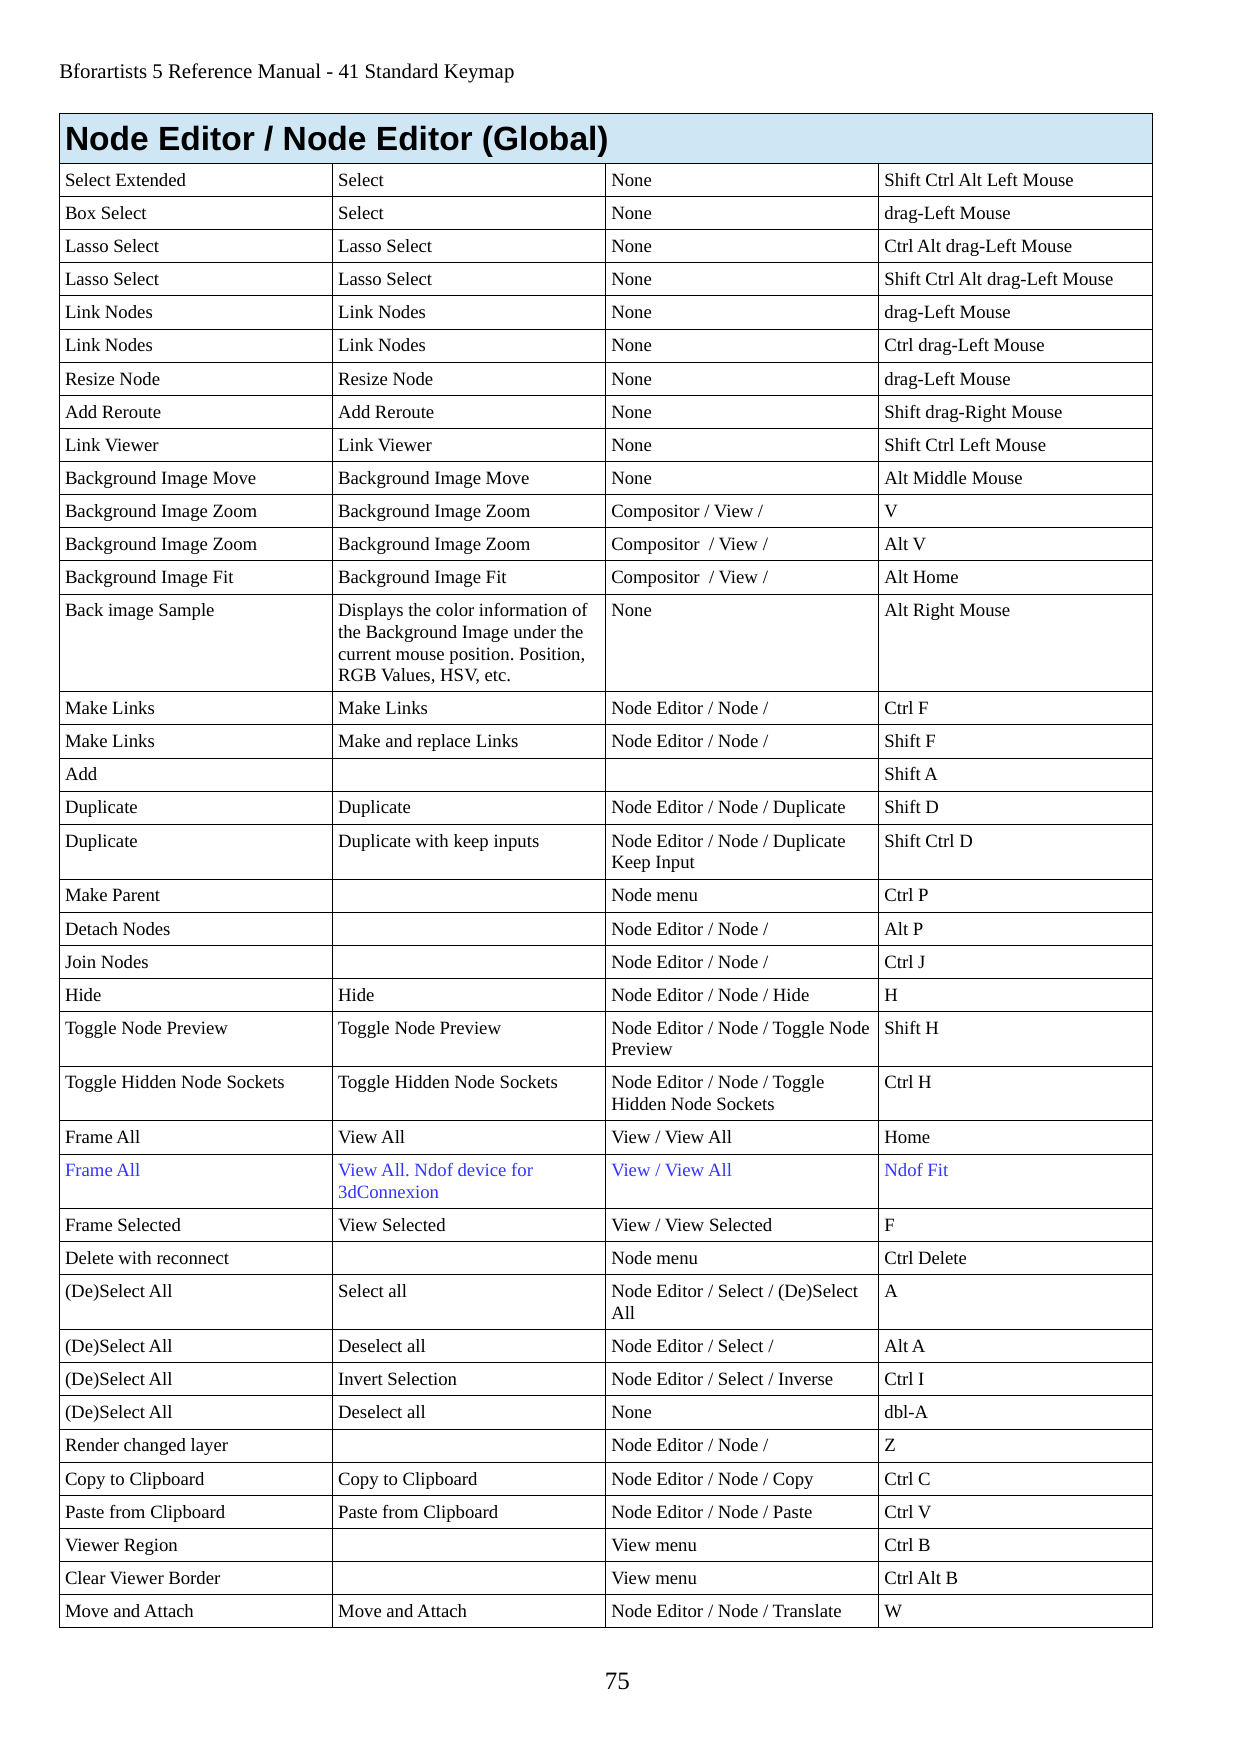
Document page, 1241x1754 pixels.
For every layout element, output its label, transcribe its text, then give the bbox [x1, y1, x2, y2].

table_cell Link Viewer [60, 429, 332, 461]
table_cell Resize Node [333, 363, 605, 395]
table_cell Background Image Zoom [333, 495, 605, 527]
table_cell None [606, 595, 878, 691]
table_cell None [606, 462, 878, 494]
table_cell Resize Node [60, 363, 332, 395]
table_cell Link Nodes [60, 296, 332, 328]
table_cell Select [333, 164, 605, 196]
table_cell None [606, 230, 878, 262]
table_cell drag-Left Mouse [879, 197, 1152, 229]
table_cell Lasso Select [60, 263, 332, 295]
table_cell Shift Ctrl Left Mouse [879, 429, 1152, 461]
table_cell View Selected [333, 1209, 605, 1241]
table_cell Compositor / View / [606, 561, 878, 593]
table_cell Link Nodes [60, 330, 332, 362]
table_cell None [606, 396, 878, 428]
table_cell View menu [606, 1562, 878, 1594]
table_cell Node Editor / Select / (De)Select All [606, 1275, 878, 1329]
table_cell Shift A [879, 759, 1152, 791]
table_cell Select Extended [60, 164, 332, 196]
table_cell Make Links [60, 692, 332, 724]
table_cell (De)Select All [60, 1330, 332, 1362]
table_cell Compositor / View / [606, 495, 878, 527]
table_cell Deselect all [333, 1330, 605, 1362]
table_cell Alt Right Mouse [879, 595, 1152, 691]
table_cell Ctrl F [879, 692, 1152, 724]
table_cell Make and replace Links [333, 725, 605, 757]
table_cell Z [879, 1430, 1152, 1462]
table_cell Hide [60, 979, 332, 1011]
table_cell Invert Selection [333, 1363, 605, 1395]
table_cell Node menu [606, 880, 878, 912]
table_cell Box Select [60, 197, 332, 229]
table_cell Make Links [60, 725, 332, 757]
table_cell Copy to Clipboard [333, 1463, 605, 1495]
table_cell Ctrl Alt drag-Left Mouse [879, 230, 1152, 262]
table_cell Add Reroute [333, 396, 605, 428]
table_cell None [606, 429, 878, 461]
table_cell Lasso Select [333, 263, 605, 295]
table_cell Ctrl H [879, 1067, 1152, 1120]
table_cell Select [333, 197, 605, 229]
table_cell Ndof Fit [879, 1155, 1152, 1208]
table_cell Shift Ctrl Alt Left Mouse [879, 164, 1152, 196]
table_cell Ctrl I [879, 1363, 1152, 1395]
table_cell None [606, 263, 878, 295]
table_cell Alt Middle Mouse [879, 462, 1152, 494]
table_cell Link Viewer [333, 429, 605, 461]
table_cell Alt A [879, 1330, 1152, 1362]
table_cell None [606, 164, 878, 196]
table_cell Paste from Clipboard [333, 1496, 605, 1528]
table_cell None [606, 363, 878, 395]
table_cell Viewer Region [60, 1529, 332, 1561]
table_cell Detach Nodes [60, 913, 332, 945]
table_cell Alt P [879, 913, 1152, 945]
table_header Node Editor / Node Editor (Global) [60, 114, 1152, 163]
table_cell Node Editor / Node / Toggle Node Preview [606, 1012, 878, 1066]
table_cell Ctrl B [879, 1529, 1152, 1561]
table_cell View / View Selected [606, 1209, 878, 1241]
table_cell View / View All [606, 1121, 878, 1153]
table_cell dbl-A [879, 1396, 1152, 1428]
table_cell Node Editor / Node / Copy [606, 1463, 878, 1495]
table_cell Background Image Move [333, 462, 605, 494]
table_cell Node Editor / Select / [606, 1330, 878, 1362]
table_cell View / View All [606, 1155, 878, 1208]
table_cell Ctrl P [879, 880, 1152, 912]
table_cell Add [60, 759, 332, 791]
table_cell None [606, 197, 878, 229]
table_cell Node Editor / Node / [606, 913, 878, 945]
table_cell H [879, 979, 1152, 1011]
table_cell Background Image Fit [333, 561, 605, 593]
table_cell (De)Select All [60, 1275, 332, 1329]
table_cell Background Image Zoom [333, 528, 605, 560]
table_cell [333, 913, 605, 945]
table_cell Node Editor / Node / Duplicate Keep Input [606, 825, 878, 878]
table_cell Move and Attach [60, 1595, 332, 1627]
table_cell drag-Left Mouse [879, 363, 1152, 395]
table_cell Shift Ctrl D [879, 825, 1152, 878]
table_cell Hide [333, 979, 605, 1011]
table_cell (De)Select All [60, 1363, 332, 1395]
table_cell Ctrl Alt B [879, 1562, 1152, 1594]
table_cell None [606, 1396, 878, 1428]
table_cell Add Reroute [60, 396, 332, 428]
table_cell Home [879, 1121, 1152, 1153]
table_cell Render changed layer [60, 1430, 332, 1462]
table_cell (De)Select All [60, 1396, 332, 1428]
table_cell [333, 1529, 605, 1561]
table_cell Toggle Node Preview [333, 1012, 605, 1066]
table_cell Duplicate [333, 792, 605, 824]
table_cell Duplicate [60, 825, 332, 878]
table_cell Deselect all [333, 1396, 605, 1428]
table_cell Make Parent [60, 880, 332, 912]
table_cell Ctrl V [879, 1496, 1152, 1528]
table_cell Node Editor / Node / Duplicate [606, 792, 878, 824]
table_cell Background Image Fit [60, 561, 332, 593]
table_cell Make Links [333, 692, 605, 724]
table_cell Lasso Select [333, 230, 605, 262]
table_cell Link Nodes [333, 330, 605, 362]
table_cell Node Editor / Node / [606, 946, 878, 978]
table_cell Lasso Select [60, 230, 332, 262]
table_cell Shift H [879, 1012, 1152, 1066]
table_cell None [606, 330, 878, 362]
table_cell Frame All [60, 1121, 332, 1153]
table_cell Move and Attach [333, 1595, 605, 1627]
table_cell A [879, 1275, 1152, 1329]
table_cell Shift D [879, 792, 1152, 824]
table_cell Frame All [60, 1155, 332, 1208]
table_cell Toggle Node Preview [60, 1012, 332, 1066]
table_cell Frame Selected [60, 1209, 332, 1241]
table_cell Node Editor / Node / [606, 1430, 878, 1462]
table_cell V [879, 495, 1152, 527]
table_cell drag-Left Mouse [879, 296, 1152, 328]
table_cell Ctrl C [879, 1463, 1152, 1495]
table_cell Select all [333, 1275, 605, 1329]
table_cell Paste from Clipboard [60, 1496, 332, 1528]
table_cell [333, 1562, 605, 1594]
table_cell Delete with reconnect [60, 1242, 332, 1274]
table_cell Shift F [879, 725, 1152, 757]
table_cell Node Editor / Node / [606, 692, 878, 724]
table_cell Toggle Hidden Node Sockets [333, 1067, 605, 1120]
table_cell [333, 880, 605, 912]
table_cell Node Editor / Node / Paste [606, 1496, 878, 1528]
table_cell Join Nodes [60, 946, 332, 978]
table_cell F [879, 1209, 1152, 1241]
table_cell Node Editor / Select / Inverse [606, 1363, 878, 1395]
table_cell Node Editor / Node / Toggle Hidden Node Sockets [606, 1067, 878, 1120]
table_cell Displays the color information of the Background Image under the current mouse position. Position, RGB Values, HSV, etc. [333, 595, 605, 691]
table_cell Alt Home [879, 561, 1152, 593]
table_cell [333, 759, 605, 791]
table_cell Shift drag-Right Mouse [879, 396, 1152, 428]
table_cell Node Editor / Node / Translate [606, 1595, 878, 1627]
table_cell [606, 759, 878, 791]
table_cell Duplicate [60, 792, 332, 824]
table_cell Link Nodes [333, 296, 605, 328]
table_cell W [879, 1595, 1152, 1627]
table_cell View All. Ndof device for 3dConnexion [333, 1155, 605, 1208]
table_cell View All [333, 1121, 605, 1153]
table_cell View menu [606, 1529, 878, 1561]
table_cell Ctrl drag-Left Mouse [879, 330, 1152, 362]
table_cell None [606, 296, 878, 328]
table_cell Back image Sample [60, 595, 332, 691]
table_cell Background Image Zoom [60, 495, 332, 527]
table_cell [333, 1242, 605, 1274]
table_cell Background Image Move [60, 462, 332, 494]
table_cell Clear Viewer Border [60, 1562, 332, 1594]
table_cell [333, 1430, 605, 1462]
table_cell Background Image Zoom [60, 528, 332, 560]
table_cell Node Editor / Node / [606, 725, 878, 757]
table_cell Shift Ctrl Alt drag-Left Mouse [879, 263, 1152, 295]
table_cell Copy to Clipboard [60, 1463, 332, 1495]
table_cell Duplicate with keep inputs [333, 825, 605, 878]
table_cell [333, 946, 605, 978]
table_cell Toggle Hidden Node Sockets [60, 1067, 332, 1120]
table_cell Node menu [606, 1242, 878, 1274]
table_cell Ctrl J [879, 946, 1152, 978]
table_cell Node Editor / Node / Hide [606, 979, 878, 1011]
table_cell Alt V [879, 528, 1152, 560]
table_cell Ctrl Delete [879, 1242, 1152, 1274]
table_cell Compositor / View / [606, 528, 878, 560]
